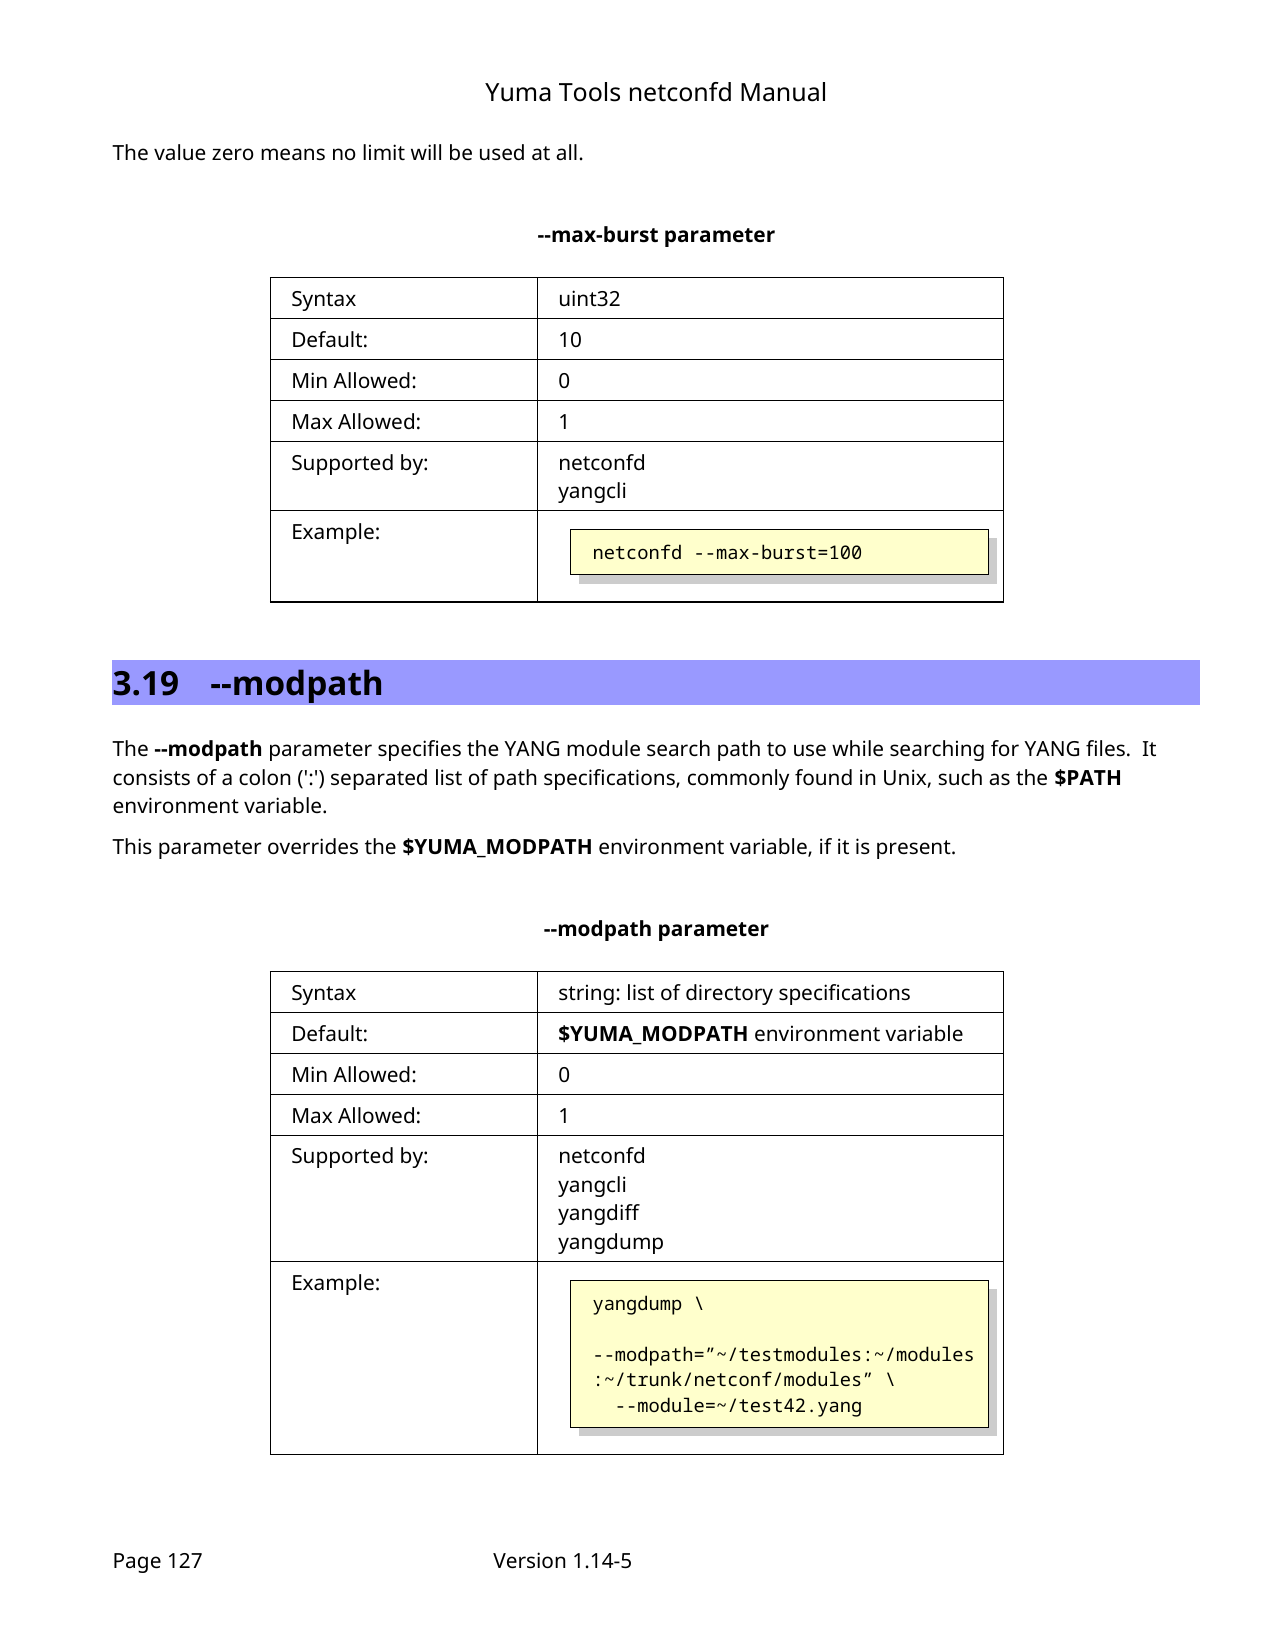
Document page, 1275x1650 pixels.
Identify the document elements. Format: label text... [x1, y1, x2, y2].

table_header Syntax [271, 278, 537, 318]
table_header string: list of directory specifications [538, 972, 1003, 1012]
text This parameter overrides the $YUMA_MODPATH environment variable, if it is present. [112, 832, 1200, 861]
table_cell netconfd yangcli yangdiff yangdump [538, 1136, 1003, 1261]
table_header uint32 [538, 278, 1003, 318]
table_cell Default: [271, 319, 537, 359]
table_cell Min Allowed: [271, 1054, 537, 1094]
subtitle --modpath [112, 660, 1200, 705]
table_cell Default: [271, 1013, 537, 1053]
table_cell Supported by: [271, 1136, 537, 1261]
table_cell $YUMA_MODPATH environment variable [538, 1013, 1003, 1053]
table_cell netconfd --max-burst=100 [538, 511, 1003, 601]
table_cell netconfd yangcli [538, 442, 1003, 510]
table_cell Max Allowed: [271, 401, 537, 441]
table_cell 1 [538, 1095, 1003, 1135]
table_cell Example: [271, 511, 537, 601]
table_cell 10 [538, 319, 1003, 359]
text The --modpath parameter specifies the YANG module search path to use while searching for YANG files. It consists of a colon (':') separated list of path specifications, commonly found in Unix, such as the $PATH environment variable. [112, 734, 1200, 820]
text The value zero means no limit will be used at all. [112, 138, 1200, 167]
table_cell Supported by: [271, 442, 537, 510]
table_cell 1 [538, 401, 1003, 441]
subtitle --max-burst parameter [127, 220, 1185, 249]
table_header Syntax [271, 972, 537, 1012]
subtitle --modpath parameter [127, 914, 1185, 943]
table_cell Min Allowed: [271, 360, 537, 400]
table_cell 0 [538, 360, 1003, 400]
table_cell yangdump \ --modpath=”~/testmodules:~/modules:~/trunk/netconf/modules” \ --module=~/test42.yang [538, 1262, 1003, 1454]
table_cell Example: [271, 1262, 537, 1454]
table_cell Max Allowed: [271, 1095, 537, 1135]
table_cell 0 [538, 1054, 1003, 1094]
